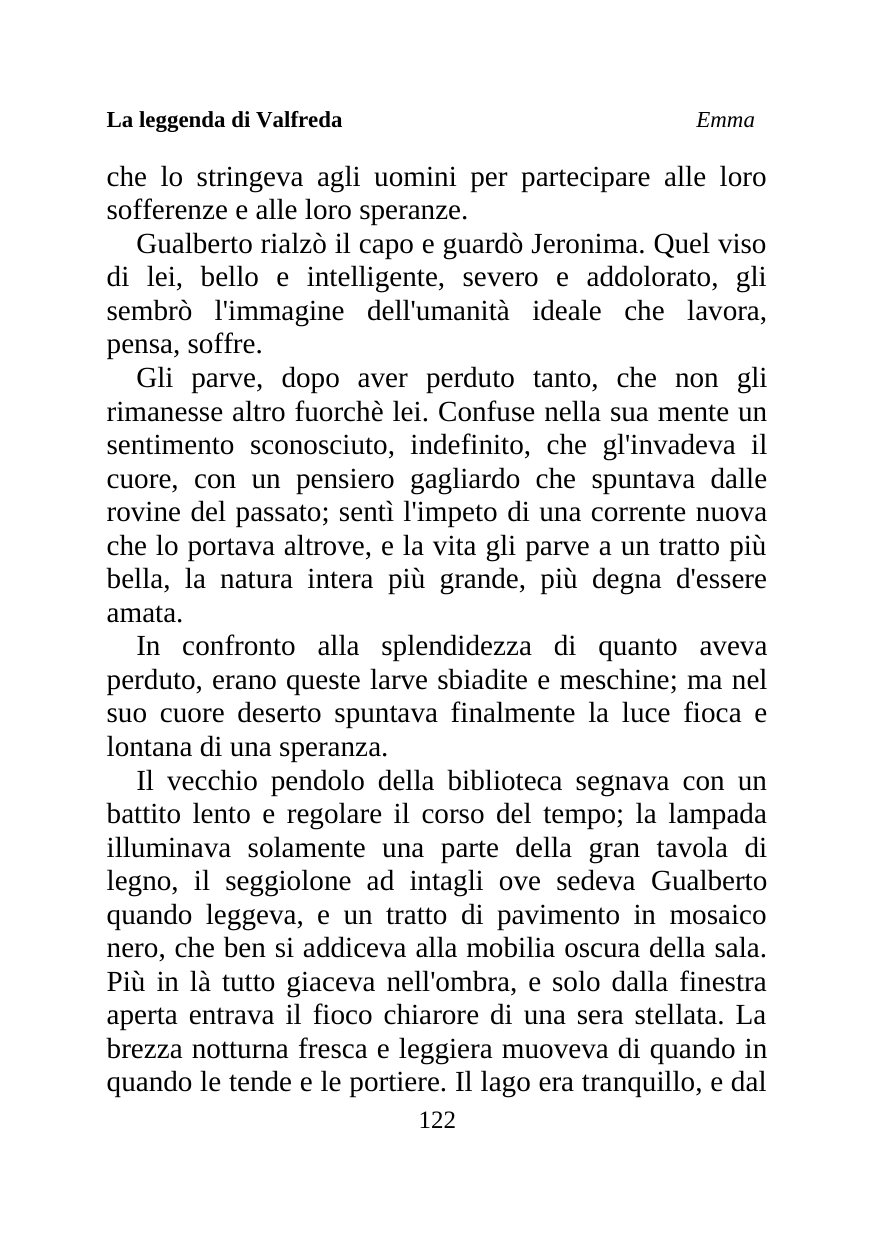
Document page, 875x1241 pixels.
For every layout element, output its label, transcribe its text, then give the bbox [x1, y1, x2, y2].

text Gualberto rialzò il capo e guardò Jeronima. Quel viso di lei, bello e intelligente, severo e addolorato, gli sembrò l'immagine dell'umanità ideale che lavora, pensa, soffre. [106, 226, 768, 360]
text Il vecchio pendolo della biblioteca segnava con un battito lento e regolare il corso del tempo; la lampada illuminava solamente una parte della gran tavola di legno, il seggiolone ad intagli ove sedeva Gualberto quando leggeva, e un tratto di pavimento in mosaico nero, che ben si addiceva alla mobilia oscura della sala. Più in là tutto giaceva nell'ombra, e solo dalla finestra aperta entrava il fioco chiarore di una sera stellata. La brezza notturna fresca e leggiera muoveva di quando in quando le tende e le portiere. Il lago era tranquillo, e dal [106, 763, 768, 1098]
text che lo stringeva agli uomini per partecipare alle loro sofferenze e alle loro speranze. [106, 159, 768, 226]
text Gli parve, dopo aver perduto tanto, che non gli rimanesse altro fuorchè lei. Confuse nella sua mente un sentimento sconosciuto, indefinito, che gl'invadeva il cuore, con un pensiero gagliardo che spuntava dalle rovine del passato; sentì l'impeto di una corrente nuova che lo portava altrove, e la vita gli parve a un tratto più bella, la natura intera più grande, più degna d'essere amata. [106, 360, 768, 628]
text In confronto alla splendidezza di quanto aveva perduto, erano queste larve sbiadite e meschine; ma nel suo cuore deserto spuntava finalmente la luce fioca e lontana di una speranza. [106, 628, 768, 763]
